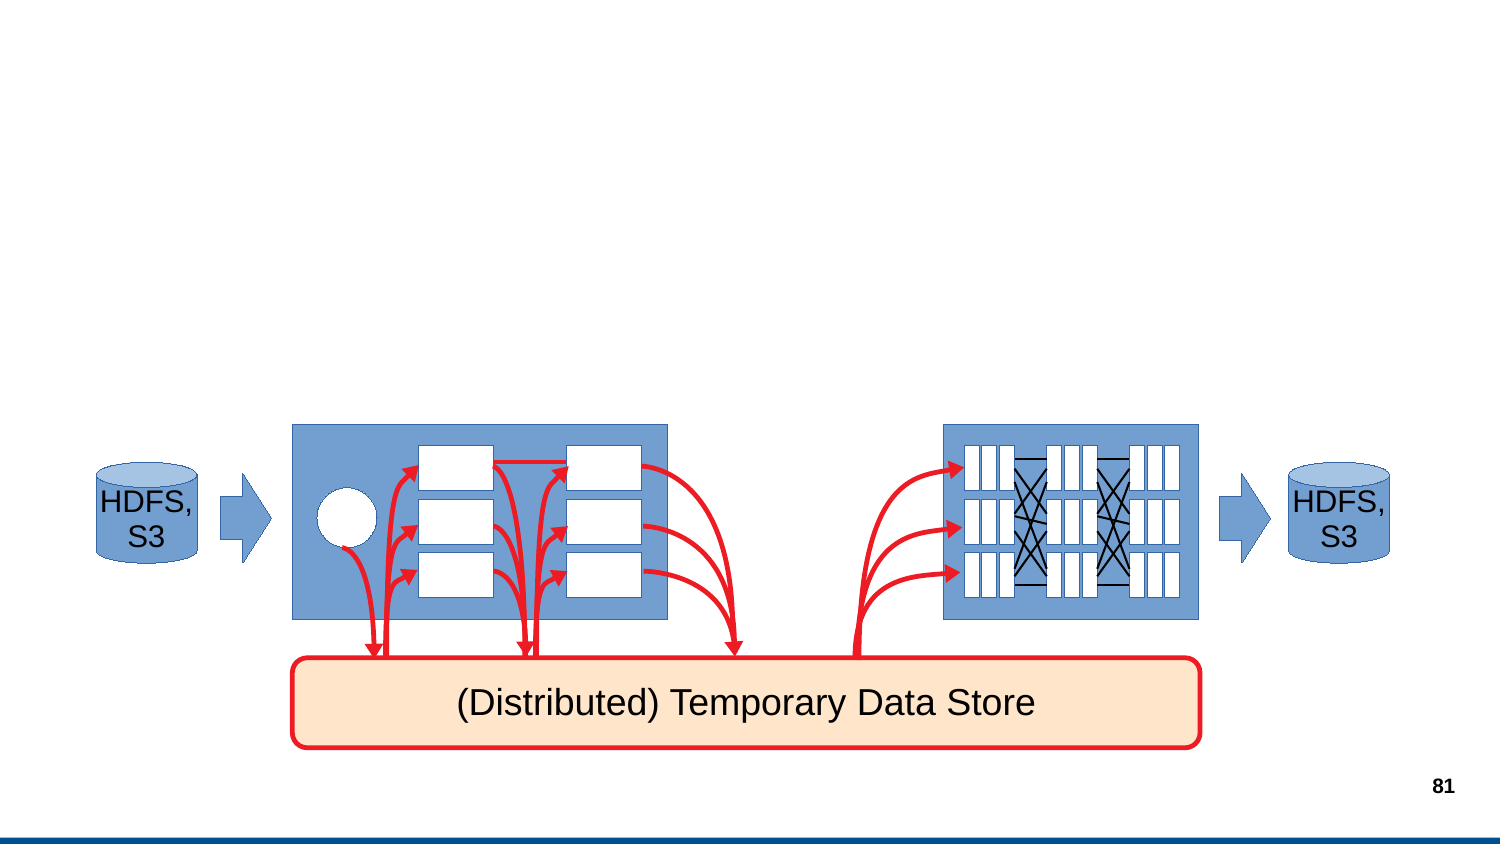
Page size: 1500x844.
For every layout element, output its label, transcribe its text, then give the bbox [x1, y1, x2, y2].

text_box (Distributed) Temporary Data Store [292, 657, 1201, 748]
text_box HDFS, S3 [1288, 476, 1390, 564]
text_box [1219, 473, 1271, 563]
text_box HDFS, S3 [96, 475, 198, 564]
text_box [220, 473, 272, 563]
text_box [943, 424, 1199, 620]
text_box [292, 424, 668, 620]
